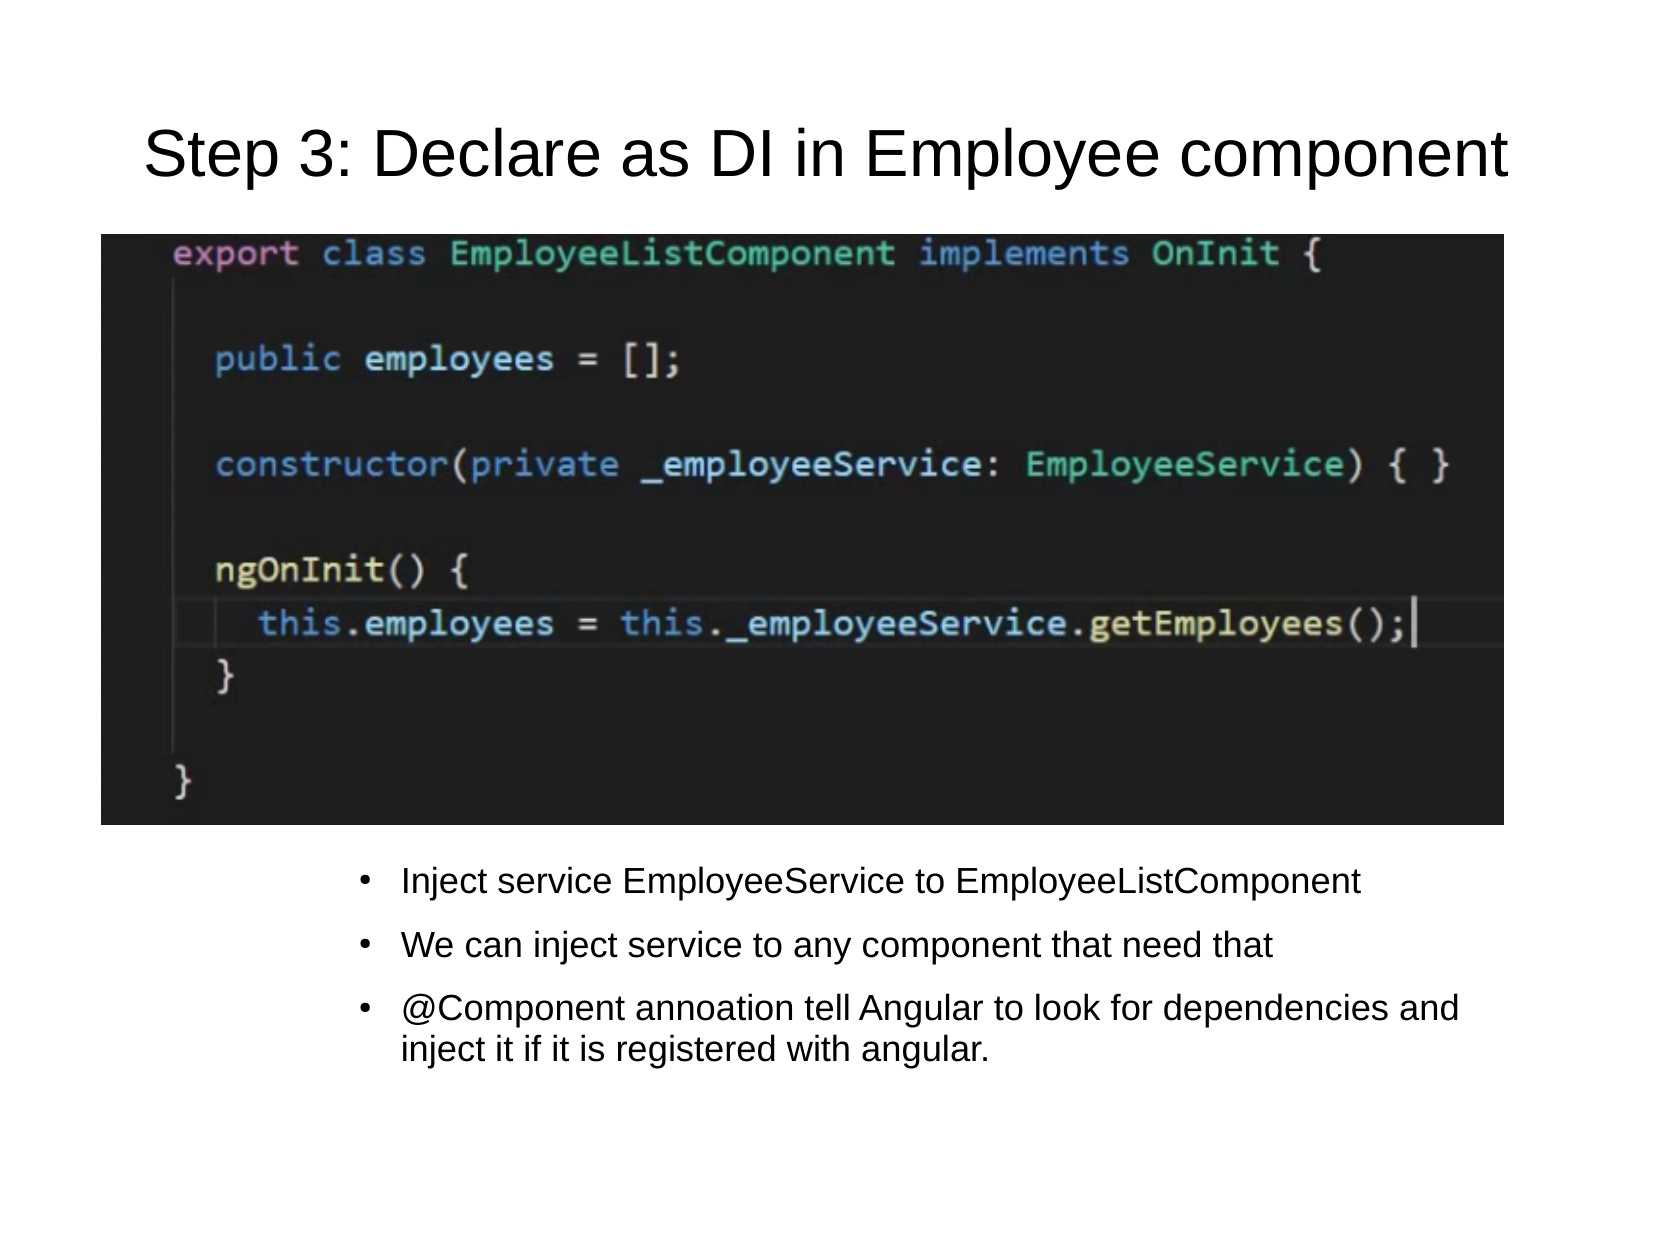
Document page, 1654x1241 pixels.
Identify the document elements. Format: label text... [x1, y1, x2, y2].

title Step 3: Declare as DI in Employee component [82, 49, 1571, 257]
picture [101, 234, 1504, 825]
list Inject service EmployeeService to EmployeeListComponent We can inject service to any component that need that @Component annoation tell Angular to look for dependencies and inject it if it is registered with angular. [344, 860, 1543, 1075]
